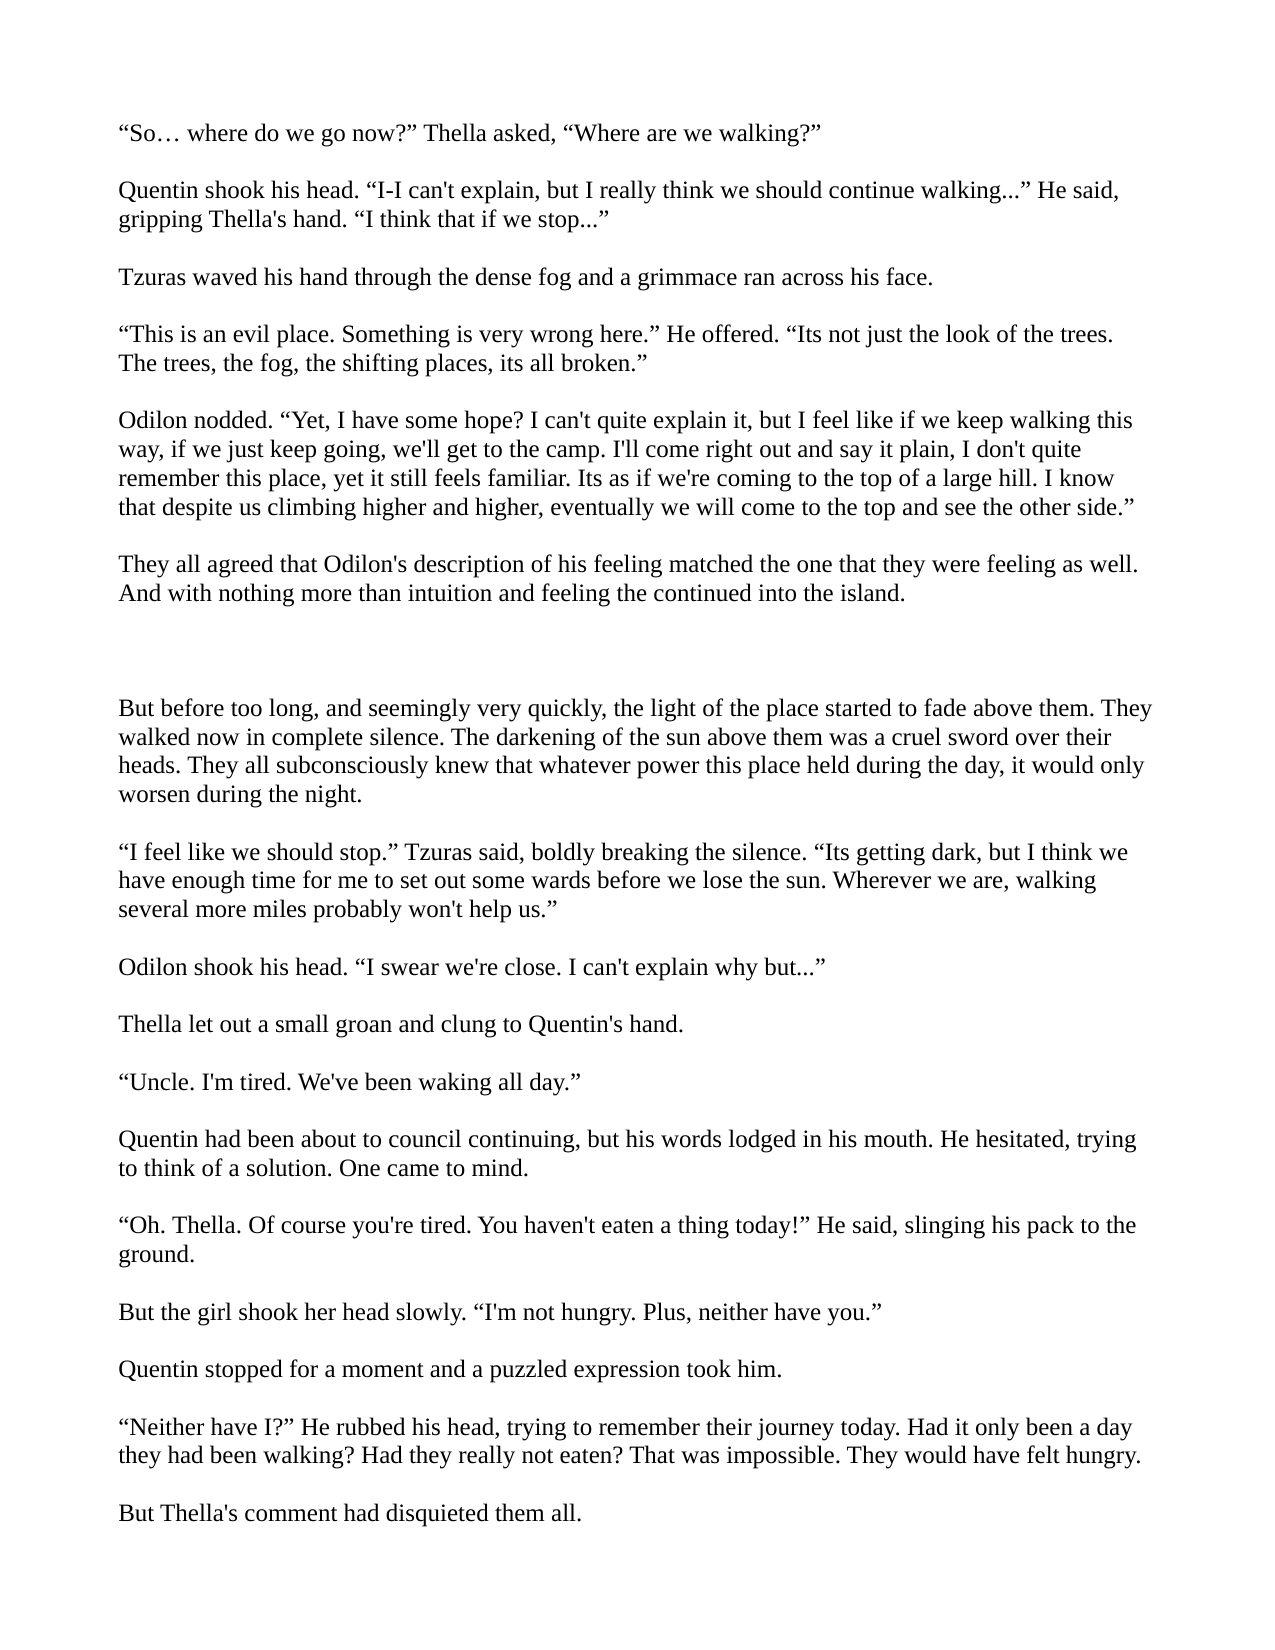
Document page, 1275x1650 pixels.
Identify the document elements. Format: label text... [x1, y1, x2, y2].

text Quentin shook his head. “I-I can't explain, but I really think we should continue walking...” He said, gripping Thella's hand. “I think that if we stop...” [118, 176, 1157, 233]
text “Uncle. I'm tired. We've been waking all day.” [118, 1067, 1157, 1096]
text “I feel like we should stop.” Tzuras said, boldly breaking the silence. “Its getting dark, but I think we have enough time for me to set out some wards before we lose the sun. Wherever we are, walking several more miles probably won't help us.” [118, 837, 1157, 923]
text They all agreed that Odilon's description of his feeling matched the one that they were feeling as well. And with nothing more than intuition and feeling the continued into the island. [118, 549, 1157, 607]
text “So… where do we go now?” Thella asked, “Where are we walking?” [118, 118, 1157, 147]
text But before too long, and seemingly very quickly, the light of the place started to fade above them. They walked now in complete silence. The darkening of the sun above them was a cruel sword over their heads. They all subconsciously knew that whatever power this place held during the day, it would only worsen during the night. [118, 693, 1157, 808]
text Tzuras waved his hand through the dense fog and a grimmace ran across his face. [118, 262, 1157, 291]
text “Oh. Thella. Of course you're tired. You haven't eaten a thing today!” He said, slinging his pack to the ground. [118, 1211, 1157, 1268]
text “Neither have I?” He rubbed his head, trying to remember their journey today. Had it only been a day they had been walking? Had they really not eaten? That was impossible. They would have felt hungry. [118, 1412, 1157, 1469]
text “This is an evil place. Something is very wrong here.” He offered. “Its not just the look of the trees. The trees, the fog, the shifting places, its all broken.” [118, 319, 1157, 377]
text But the girl shook her head slowly. “I'm not hungry. Plus, neither have you.” [118, 1297, 1157, 1326]
text Thella let out a small groan and clung to Quentin's hand. [118, 1009, 1157, 1038]
text But Thella's comment had disquieted them all. [118, 1498, 1157, 1527]
text Quentin stopped for a moment and a puzzled expression took him. [118, 1354, 1157, 1383]
text Odilon shook his head. “I swear we're close. I can't explain why but...” [118, 952, 1157, 981]
text Odilon nodded. “Yet, I have some hope? I can't quite explain it, but I feel like if we keep walking this way, if we just keep going, we'll get to the camp. I'll come right out and say it plain, I don't quite remember this place, yet it still feels familiar. Its as if we're coming to the top of a large hill. I know that despite us climbing higher and higher, eventually we will come to the top and see the other side.” [118, 406, 1157, 521]
text Quentin had been about to council continuing, but his words lodged in his mouth. He hesitated, trying to think of a solution. One came to mind. [118, 1124, 1157, 1182]
